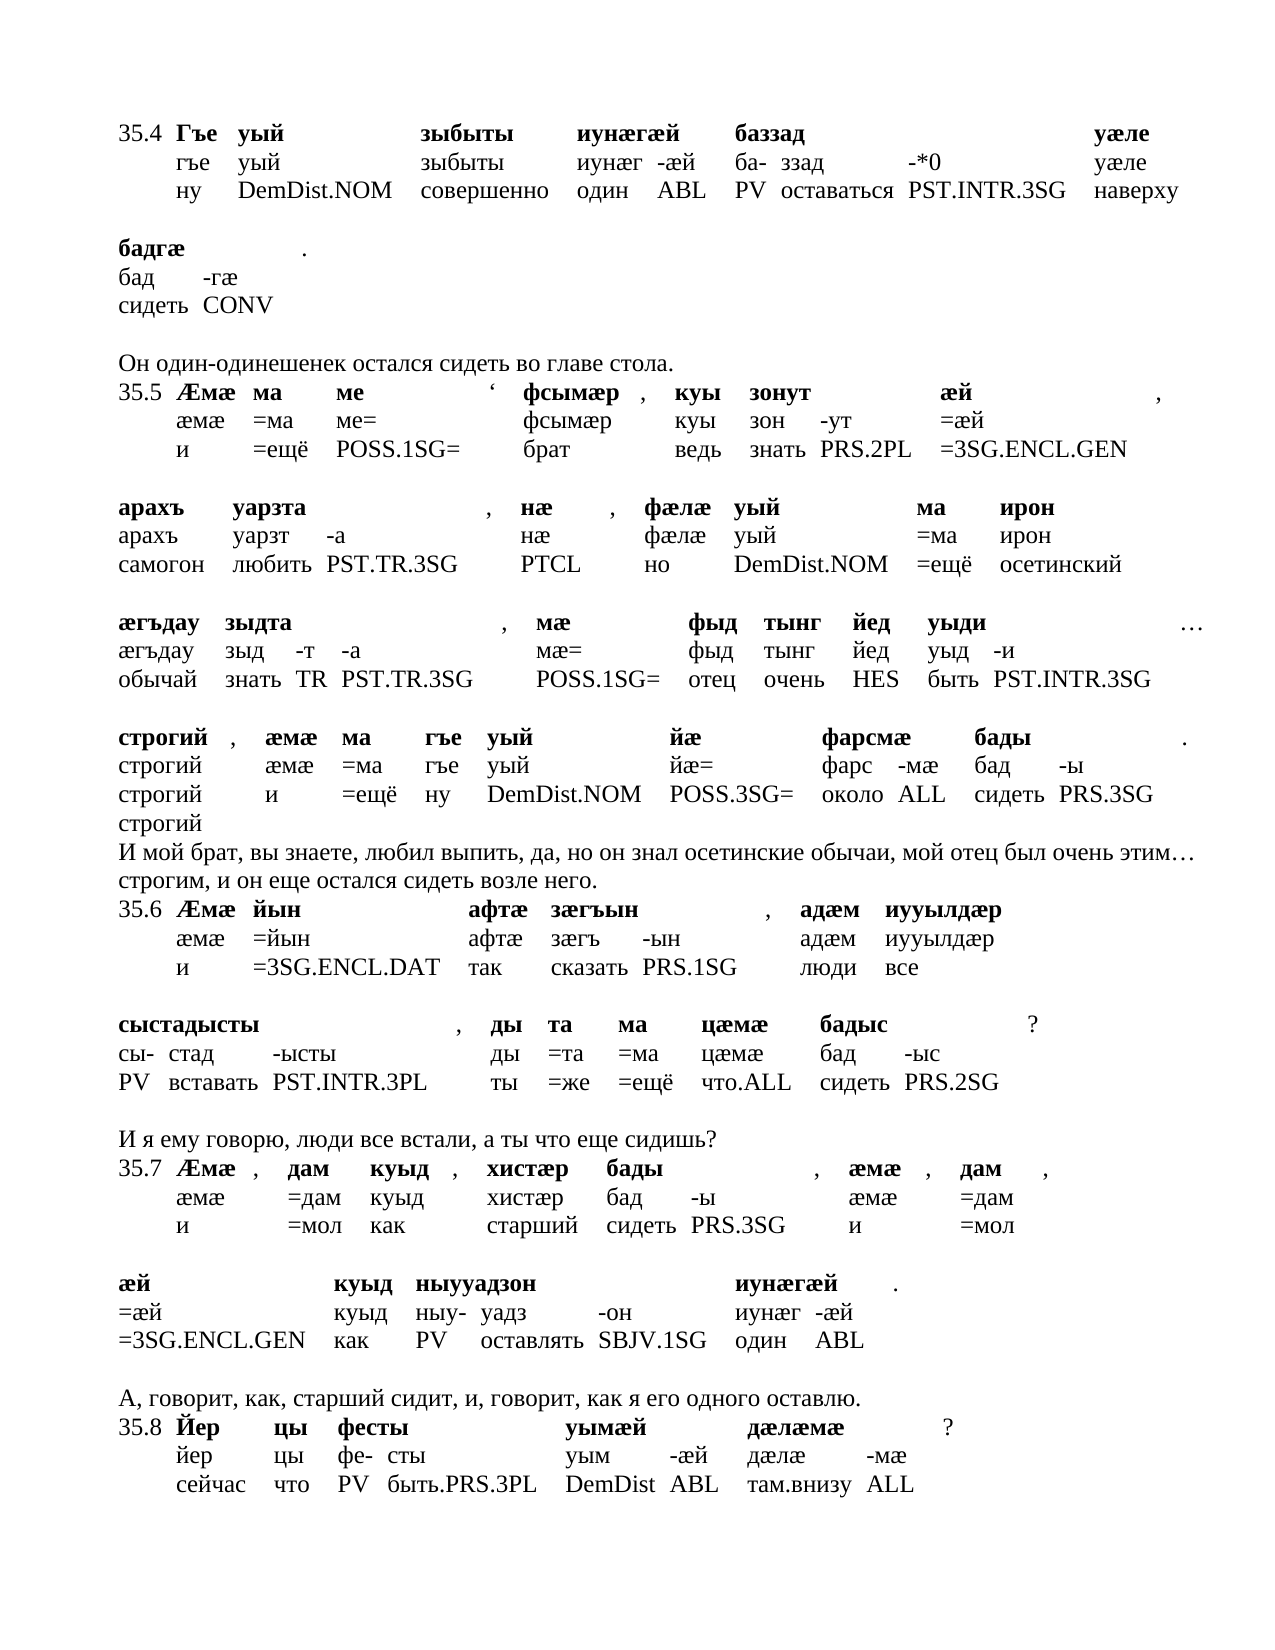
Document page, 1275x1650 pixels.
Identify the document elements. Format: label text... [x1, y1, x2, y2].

text =ма [342, 751, 397, 779]
text DemDist.NOM [487, 779, 642, 808]
text иунæгæй [735, 1268, 879, 1297]
text DemDist.NOM [238, 176, 393, 204]
text йед [852, 636, 900, 664]
text зæгъ [551, 923, 628, 952]
text POSS.1SG= [536, 664, 660, 693]
text сидеть [819, 1067, 890, 1096]
text -æй [657, 147, 707, 176]
text Он один-одинешенек остался сидеть во главе стола. [118, 348, 1249, 377]
text А, говорит, как, старший сидит, и, говорит, как я его одного оставлю. [118, 1383, 1249, 1412]
text арахъ [118, 521, 205, 549]
text CONV [203, 291, 273, 319]
text PST.INTR.3SG [993, 664, 1152, 693]
text ирон [999, 492, 1136, 521]
text уый [734, 521, 889, 549]
text Æмæ [176, 1153, 239, 1182]
text строгий [118, 808, 216, 837]
text уый [238, 147, 393, 176]
text быть [927, 664, 979, 693]
text бады [974, 722, 1168, 751]
text зонут [749, 377, 926, 406]
text баззад [734, 118, 1080, 147]
text SBJV.1SG [598, 1326, 707, 1354]
text , [253, 1153, 274, 1182]
text уæле [1094, 147, 1179, 176]
text Йер [176, 1412, 260, 1441]
text строгий [118, 722, 216, 751]
text уарзта [232, 492, 472, 521]
text фе- [337, 1441, 373, 1469]
text йер [176, 1441, 246, 1469]
text æмæ [848, 1153, 911, 1182]
text оставаться [781, 176, 894, 204]
text куыд [333, 1268, 402, 1297]
text зыдта [225, 607, 487, 636]
text POSS.1SG= [336, 434, 461, 463]
text цы [274, 1412, 324, 1441]
text афтæ [468, 894, 537, 923]
text обычай [118, 664, 197, 693]
text бадыс [819, 1009, 1013, 1038]
text старший [487, 1211, 578, 1239]
text фсымæр [523, 377, 626, 406]
text 35.8 [118, 1412, 162, 1441]
text строгий [118, 751, 202, 779]
text , [925, 1153, 946, 1182]
text æй [118, 1268, 320, 1297]
text ныууадзон [415, 1268, 721, 1297]
text нæ [520, 521, 582, 549]
text зыбыты [420, 118, 563, 147]
text дæлæ [747, 1441, 852, 1469]
text йын [253, 894, 454, 923]
text . [892, 1268, 913, 1297]
text -он [598, 1297, 707, 1326]
text цы [274, 1441, 310, 1469]
text арахъ [118, 492, 219, 521]
text уый [487, 751, 642, 779]
text куыд [370, 1182, 424, 1211]
text там.внизу [747, 1469, 852, 1498]
text PV [337, 1469, 373, 1498]
text 35.5 [118, 377, 162, 406]
text адæм [800, 894, 871, 923]
text фсымæр [523, 406, 612, 434]
text И я ему говорю, люди все встали, а ты что еще сидишь? [118, 1124, 1249, 1153]
text =же [548, 1067, 590, 1096]
text PV [734, 176, 767, 204]
text и [176, 434, 225, 463]
text ба- [734, 147, 767, 176]
text стад [168, 1038, 258, 1067]
text TR [295, 664, 327, 693]
text фесты [337, 1412, 551, 1441]
text . [1181, 722, 1202, 751]
text фæлæ [644, 521, 706, 549]
text гъе [425, 722, 473, 751]
text йед [852, 607, 913, 636]
text -а [341, 636, 473, 664]
text строгий [118, 779, 202, 808]
text PRS.1SG [642, 952, 737, 981]
text фæлæ [644, 492, 720, 521]
text сейчас [176, 1469, 246, 1498]
text , [1155, 377, 1176, 406]
text ты [490, 1067, 520, 1096]
text сказать [551, 952, 628, 981]
text =йын [253, 923, 440, 952]
text -æй [669, 1441, 719, 1469]
text куы [674, 406, 722, 434]
text -мæ [898, 751, 946, 779]
text сидеть [974, 779, 1045, 808]
text , [765, 894, 786, 923]
text 35.7 [118, 1153, 162, 1182]
text ды [490, 1038, 520, 1067]
text æмæ [176, 1182, 225, 1211]
text PST.TR.3SG [326, 549, 458, 578]
text ABL [669, 1469, 719, 1498]
text PST.INTR.3PL [272, 1067, 428, 1096]
text бад [118, 262, 189, 291]
text , [813, 1153, 834, 1182]
text -ут [820, 406, 912, 434]
text =ма [916, 521, 972, 549]
text хистæр [487, 1153, 592, 1182]
text тынг [764, 607, 838, 636]
text уыди [927, 607, 1165, 636]
text =мол [960, 1211, 1015, 1239]
text фарсмæ [822, 722, 960, 751]
text ? [1027, 1009, 1048, 1038]
text -ы [691, 1182, 786, 1211]
text уым [565, 1441, 656, 1469]
text =ма [253, 406, 308, 434]
text ме [336, 377, 474, 406]
text дæлæмæ [747, 1412, 928, 1441]
text ма [342, 722, 411, 751]
text уый [734, 492, 903, 521]
text æмæ [265, 722, 328, 751]
text бадгæ [118, 233, 287, 262]
text та [548, 1009, 604, 1038]
text уый [487, 722, 656, 751]
text сы- [118, 1038, 154, 1067]
text -и [993, 636, 1152, 664]
text зæгъын [551, 894, 751, 923]
text ‘ [488, 377, 509, 406]
text -*0 [908, 147, 1066, 176]
text отец [688, 664, 736, 693]
text и [265, 779, 314, 808]
text что [274, 1469, 310, 1498]
text бад [606, 1182, 677, 1211]
text фыд [688, 636, 736, 664]
text =æй [940, 406, 1128, 434]
text 35.6 [118, 894, 162, 923]
text все [885, 952, 994, 981]
text , [640, 377, 661, 406]
text æй [940, 377, 1142, 406]
text сидеть [606, 1211, 677, 1239]
text ма [253, 377, 322, 406]
text иунæгæй [577, 118, 721, 147]
text æмæ [176, 923, 225, 952]
text -ы [1058, 751, 1154, 779]
text POSS.3SG= [669, 779, 794, 808]
text PRS.2SG [904, 1067, 999, 1096]
text ма [618, 1009, 687, 1038]
text уыд [927, 636, 979, 664]
text ABL [815, 1326, 865, 1354]
text -т [295, 636, 327, 664]
text =дам [960, 1182, 1015, 1211]
text -гæ [203, 262, 273, 291]
text 35.4 [118, 118, 162, 147]
text любить [232, 549, 312, 578]
text адæм [800, 923, 857, 952]
text тынг [764, 636, 825, 664]
text ведь [674, 434, 722, 463]
text PST.INTR.3SG [908, 176, 1066, 204]
text так [468, 952, 523, 981]
text уæле [1094, 118, 1193, 147]
text уый [238, 118, 407, 147]
text ирон [999, 521, 1122, 549]
text Æмæ [176, 377, 239, 406]
text афтæ [468, 923, 523, 952]
text . [301, 233, 322, 262]
text сыстадысты [118, 1009, 442, 1038]
text PRS.2PL [820, 434, 912, 463]
text мæ [536, 607, 674, 636]
text DemDist [565, 1469, 656, 1498]
text ALL [866, 1469, 915, 1498]
text иунæг [577, 147, 643, 176]
text фарс [822, 751, 884, 779]
text , [501, 607, 522, 636]
text ма [916, 492, 986, 521]
text , [230, 722, 251, 751]
text =ещё [916, 549, 972, 578]
text как [333, 1326, 388, 1354]
text PTCL [520, 549, 582, 578]
text куыд [333, 1297, 388, 1326]
text и [176, 1211, 225, 1239]
text как [370, 1211, 424, 1239]
text =ещё [342, 779, 397, 808]
text -ысты [272, 1038, 428, 1067]
text ну [176, 176, 210, 204]
text иууылдæр [885, 923, 994, 952]
text бад [974, 751, 1045, 779]
text æмæ [176, 406, 225, 434]
text зон [749, 406, 806, 434]
text цæмæ [701, 1038, 792, 1067]
text куыд [370, 1153, 438, 1182]
text гъе [176, 147, 210, 176]
text æмæ [848, 1182, 897, 1211]
text хистæр [487, 1182, 578, 1211]
text =ма [618, 1038, 673, 1067]
text один [577, 176, 643, 204]
text И мой брат, вы знаете, любил выпить, да, но он знал осетинские обычаи, мой отец был очень этим… строгим, и он еще остался сидеть возле него. [118, 837, 1249, 894]
text , [609, 492, 630, 521]
text æгъдау [118, 607, 211, 636]
text -ыс [904, 1038, 999, 1067]
text ззад [781, 147, 894, 176]
text самогон [118, 549, 205, 578]
text =дам [287, 1182, 342, 1211]
text -ын [642, 923, 737, 952]
text PRS.3SG [691, 1211, 786, 1239]
text зыд [225, 636, 282, 664]
text мæ= [536, 636, 660, 664]
text -а [326, 521, 458, 549]
text =3SG.ENCL.DAT [253, 952, 440, 981]
text уарзт [232, 521, 312, 549]
text знать [225, 664, 282, 693]
text … [1179, 607, 1204, 636]
text , [452, 1153, 473, 1182]
text -мæ [866, 1441, 915, 1469]
text брат [523, 434, 612, 463]
text дам [287, 1153, 356, 1182]
text сидеть [118, 291, 189, 319]
text æгъдау [118, 636, 197, 664]
text иууылдæр [885, 894, 1008, 923]
text нæ [520, 492, 596, 521]
text ды [490, 1009, 534, 1038]
text ALL [898, 779, 946, 808]
text ABL [657, 176, 707, 204]
text очень [764, 664, 825, 693]
text =æй [118, 1297, 306, 1326]
text быть.PRS.3PL [387, 1469, 538, 1498]
text уымæй [565, 1412, 733, 1441]
text , [456, 1009, 477, 1038]
text ? [942, 1412, 963, 1441]
text PRS.3SG [1058, 779, 1154, 808]
text =ещё [618, 1067, 673, 1096]
text Гъе [176, 118, 224, 147]
text зыбыты [420, 147, 549, 176]
text люди [800, 952, 857, 981]
text и [176, 952, 225, 981]
text и [848, 1211, 897, 1239]
text ме= [336, 406, 461, 434]
text наверху [1094, 176, 1179, 204]
text но [644, 549, 706, 578]
text =ещё [253, 434, 308, 463]
text DemDist.NOM [734, 549, 889, 578]
text вставать [168, 1067, 258, 1096]
text йæ= [669, 751, 794, 779]
text сты [387, 1441, 538, 1469]
text что.ALL [701, 1067, 792, 1096]
text куы [674, 377, 736, 406]
text Æмæ [176, 894, 239, 923]
text , [1042, 1153, 1063, 1182]
text =та [548, 1038, 590, 1067]
text ну [425, 779, 459, 808]
text гъе [425, 751, 459, 779]
text HES [852, 664, 900, 693]
text =мол [287, 1211, 342, 1239]
text æмæ [265, 751, 314, 779]
text PV [118, 1067, 154, 1096]
text фыд [688, 607, 750, 636]
text оставлять [480, 1326, 584, 1354]
text дам [960, 1153, 1029, 1182]
text бады [606, 1153, 800, 1182]
text PST.TR.3SG [341, 664, 473, 693]
text , [486, 492, 507, 521]
text бад [819, 1038, 890, 1067]
text около [822, 779, 884, 808]
text =3SG.ENCL.GEN [940, 434, 1128, 463]
text ныу- [415, 1297, 467, 1326]
text =3SG.ENCL.GEN [118, 1326, 306, 1354]
text PV [415, 1326, 467, 1354]
text цæмæ [701, 1009, 806, 1038]
text знать [749, 434, 806, 463]
text -æй [815, 1297, 865, 1326]
text йæ [669, 722, 808, 751]
text совершенно [420, 176, 549, 204]
text уадз [480, 1297, 584, 1326]
text один [735, 1326, 801, 1354]
text иунæг [735, 1297, 801, 1326]
text осетинский [999, 549, 1122, 578]
